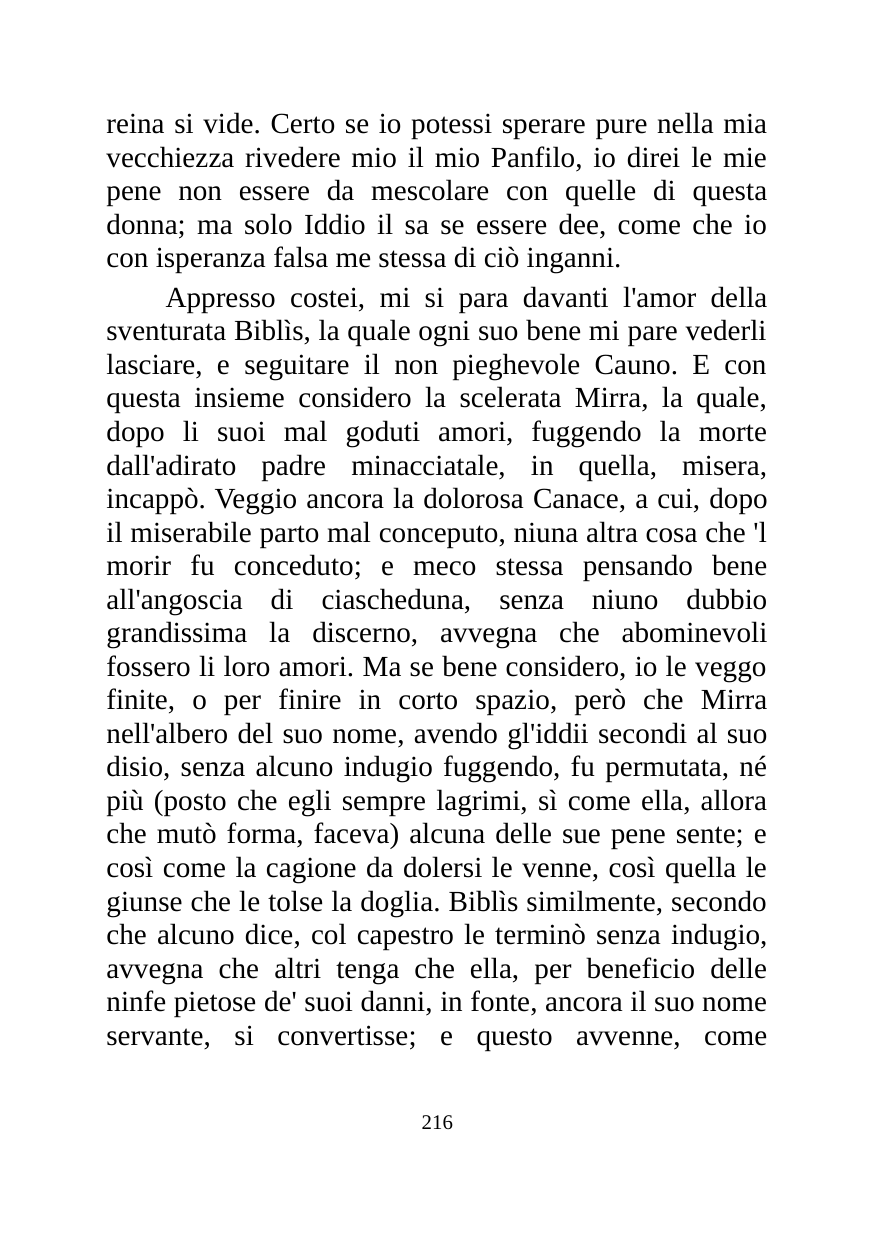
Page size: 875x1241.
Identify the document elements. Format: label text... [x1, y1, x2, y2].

text reina si vide. Certo se io potessi sperare pure nella mia vecchiezza rivedere mio il mio Panfilo, io direi le mie pene non essere da mescolare con quelle di questa donna; ma solo Iddio il sa se essere dee, come che io con isperanza falsa me stessa di ciò inganni. [106, 106, 768, 274]
text Appresso costei, mi si para davanti l'amor della sventurata Biblìs, la quale ogni suo bene mi pare vederli lasciare, e seguitare il non pieghevole Cauno. E con questa insieme considero la scelerata Mirra, la quale, dopo li suoi mal goduti amori, fuggendo la morte dall'adirato padre minacciatale, in quella, misera, incappò. Veggio ancora la dolorosa Canace, a cui, dopo il miserabile parto mal conceputo, niuna altra cosa che 'l morir fu conceduto; e meco stessa pensando bene all'angoscia di ciascheduna, senza niuno dubbio grandissima la discerno, avvegna che abominevoli fossero li loro amori. Ma se bene considero, io le veggo finite, o per finire in corto spazio, però che Mirra nell'albero del suo nome, avendo gl'iddii secondi al suo disio, senza alcuno indugio fuggendo, fu permutata, né più (posto che egli sempre lagrimi, sì come ella, allora che mutò forma, faceva) alcuna delle sue pene sente; e così come la cagione da dolersi le venne, così quella le giunse che le tolse la doglia. Biblìs similmente, secondo che alcuno dice, col capestro le terminò senza indugio, avvegna che altri tenga che ella, per beneficio delle ninfe pietose de' suoi danni, in fonte, ancora il suo nome servante, si convertisse; e questo avvenne, come [106, 280, 768, 1051]
